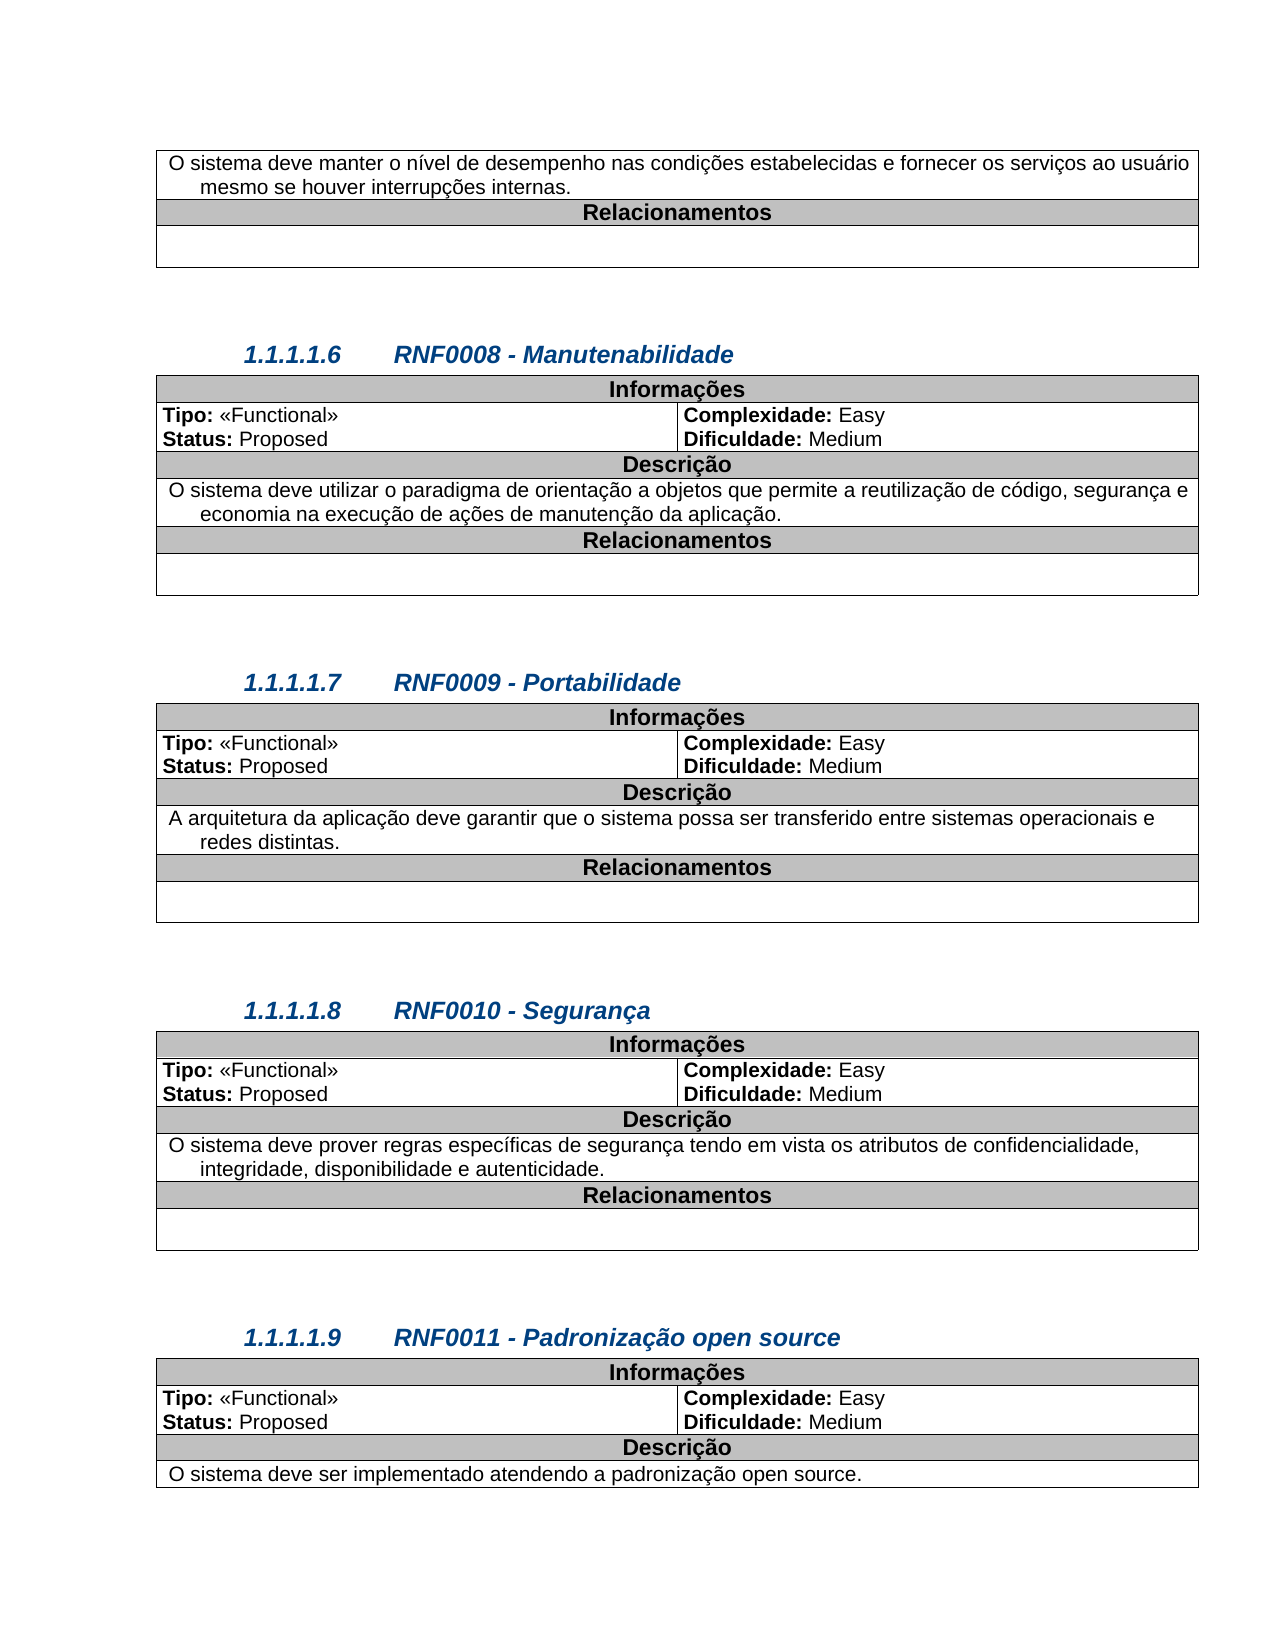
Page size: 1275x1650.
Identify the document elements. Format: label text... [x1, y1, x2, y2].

table_cell [157, 554, 1198, 594]
table_cell Complexidade: Easy Dificuldade: Medium [678, 403, 1198, 451]
subtitle RNF0009 - Portabilidade [244, 668, 1125, 697]
table_cell O sistema deve utilizar o paradigma de orientação a objetos que permite a reutilização de código, segurança e economia na execução de ações de manutenção da aplicação. [157, 479, 1198, 526]
subtitle RNF0010 - Segurança [244, 996, 1125, 1024]
table_cell O sistema deve ser implementado atendendo a padronização open source. [157, 1461, 1198, 1487]
table_cell Relacionamentos [157, 200, 1198, 225]
subtitle RNF0008 - Manutenabilidade [244, 340, 1125, 369]
table_cell O sistema deve prover regras específicas de segurança tendo em vista os atributos de confidencialidade, integridade, disponibilidade e autenticidade. [157, 1134, 1198, 1181]
table_header Informações [157, 376, 1198, 402]
table_cell Complexidade: Easy Dificuldade: Medium [678, 1059, 1198, 1106]
table_cell [157, 1209, 1198, 1250]
table_cell Descrição [157, 1435, 1198, 1460]
table_cell Descrição [157, 452, 1198, 478]
table_cell O sistema deve manter o nível de desempenho nas condições estabelecidas e fornecer os serviços ao usuário mesmo se houver interrupções internas. [157, 151, 1198, 198]
table_cell A arquitetura da aplicação deve garantir que o sistema possa ser transferido entre sistemas operacionais e redes distintas. [157, 806, 1198, 854]
table_cell Complexidade: Easy Dificuldade: Medium [678, 731, 1198, 778]
table_header Informações [157, 704, 1198, 730]
table_cell Complexidade: Easy Dificuldade: Medium [678, 1386, 1198, 1433]
table_cell [157, 226, 1198, 267]
table_header Informações [157, 1032, 1198, 1057]
table_cell Tipo: «Functional» Status: Proposed [157, 1059, 677, 1106]
table_cell [157, 882, 1198, 922]
table_cell Tipo: «Functional» Status: Proposed [157, 403, 677, 451]
table_cell Relacionamentos [157, 1182, 1198, 1208]
table_cell Tipo: «Functional» Status: Proposed [157, 1386, 677, 1433]
table_cell Descrição [157, 779, 1198, 805]
table_cell Tipo: «Functional» Status: Proposed [157, 731, 677, 778]
table_header Informações [157, 1359, 1198, 1385]
table_cell Relacionamentos [157, 527, 1198, 553]
table_cell Relacionamentos [157, 855, 1198, 881]
subtitle RNF0011 - Padronização open source [244, 1323, 1125, 1352]
table_cell Descrição [157, 1107, 1198, 1133]
